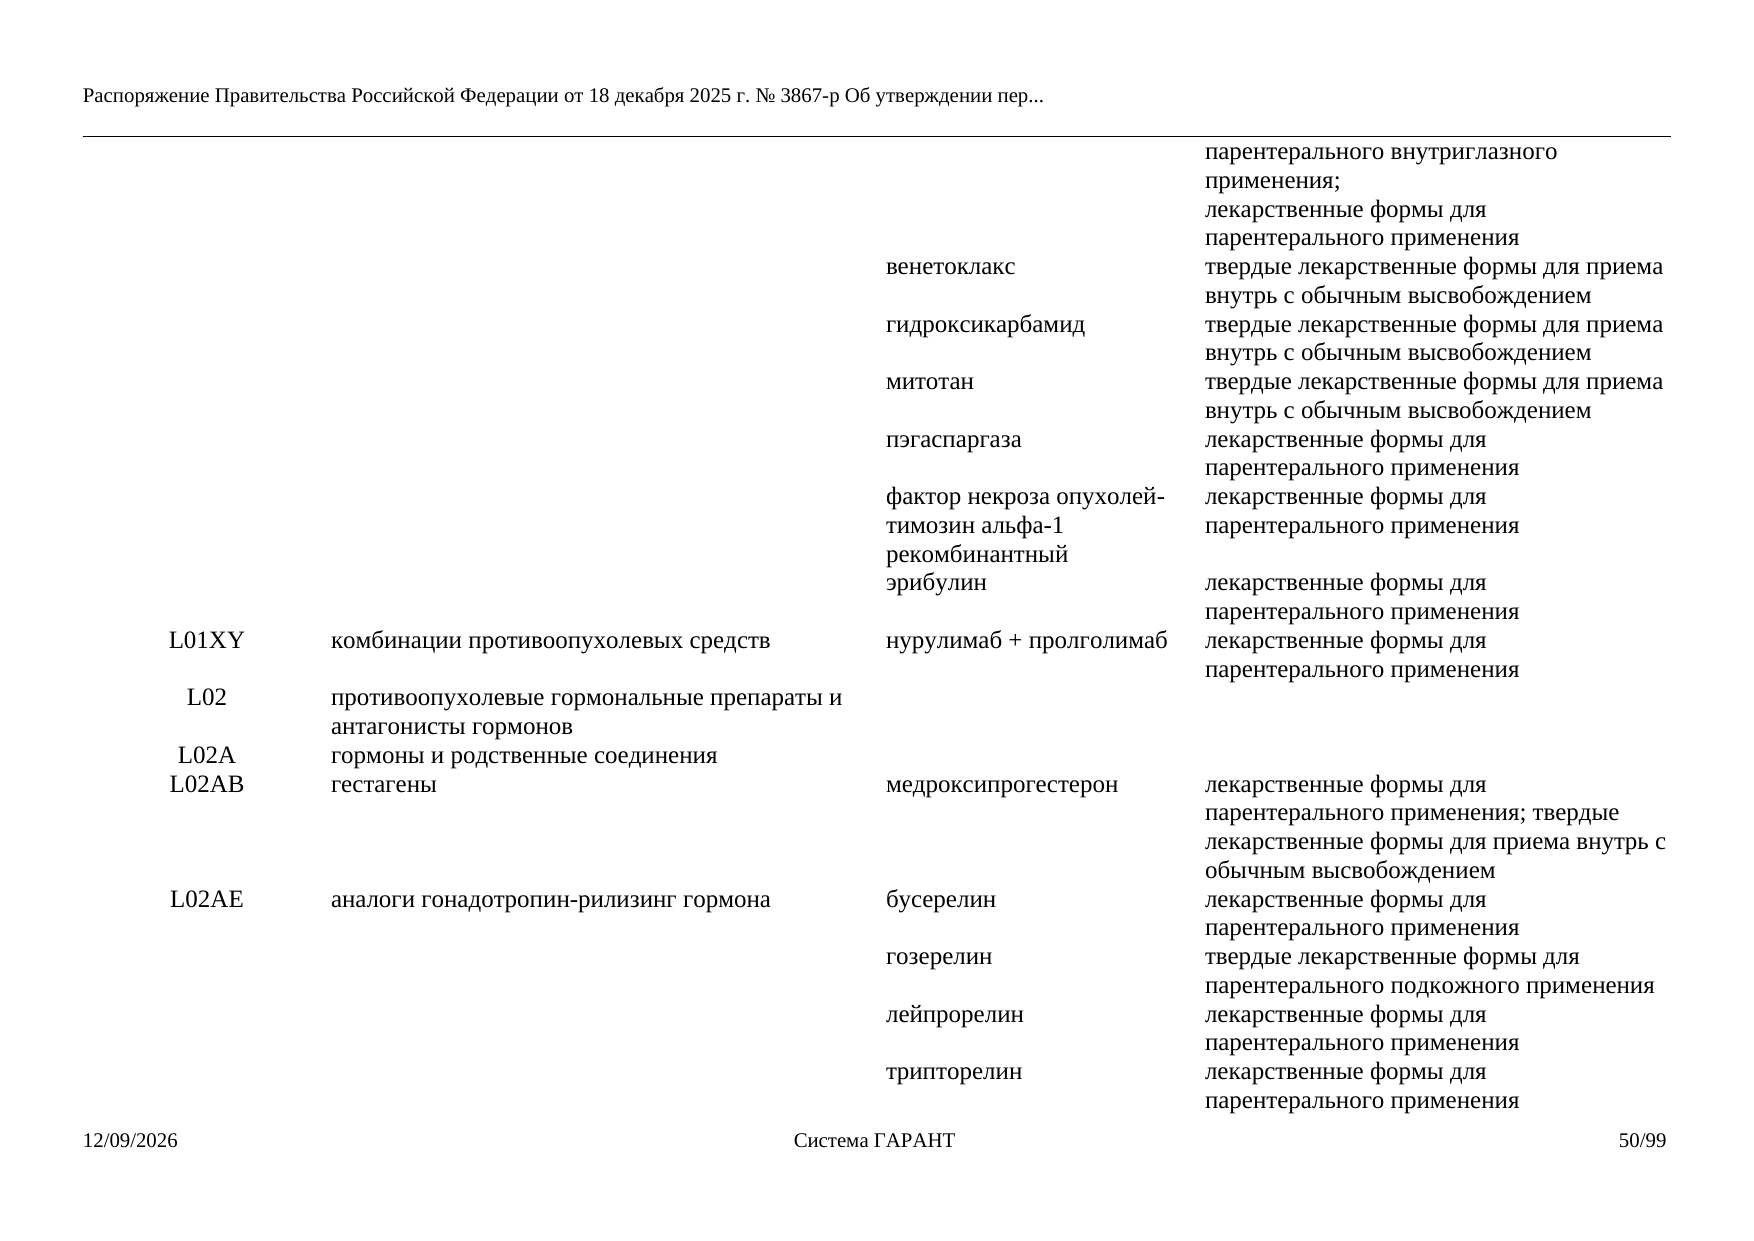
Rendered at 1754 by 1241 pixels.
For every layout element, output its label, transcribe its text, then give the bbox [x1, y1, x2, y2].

table_cell пэгаспаргаза [886, 424, 1205, 481]
table_cell L02 [83, 683, 331, 740]
table_cell лекарственные формы для парентерального применения [1205, 481, 1671, 567]
table_cell [331, 309, 886, 366]
table_cell L02AE [83, 884, 331, 941]
table_cell лекарственные формы для парентерального применения [1205, 424, 1671, 481]
table_cell твердые лекарственные формы для парентерального подкожного применения [1205, 941, 1671, 999]
table_cell [83, 137, 331, 251]
table_cell парентерального внутриглазного применения; лекарственные формы для парентерального применения [1205, 137, 1671, 251]
table_cell [331, 568, 886, 625]
table_cell венетоклакс [886, 251, 1205, 309]
table_cell [83, 941, 331, 999]
table_cell гормоны и родственные соединения [331, 740, 886, 769]
table_cell лекарственные формы для парентерального применения [1205, 568, 1671, 625]
table_cell L02A [83, 740, 331, 769]
table_cell [331, 366, 886, 424]
table_cell [331, 251, 886, 309]
table_cell твердые лекарственные формы для приема внутрь с обычным высвобождением [1205, 366, 1671, 424]
table_cell противоопухолевые гормональные препараты и антагонисты гормонов [331, 683, 886, 740]
table_cell [83, 481, 331, 567]
table_cell [331, 137, 886, 251]
table_cell [83, 309, 331, 366]
table_cell комбинации противоопухолевых средств [331, 625, 886, 682]
table_cell лекарственные формы для парентерального применения [1205, 999, 1671, 1056]
table_cell гестагены [331, 769, 886, 884]
table_cell трипторелин [886, 1056, 1205, 1114]
table_cell лекарственные формы для парентерального применения [1205, 625, 1671, 682]
table_cell [331, 424, 886, 481]
table_cell [331, 481, 886, 567]
table_cell лейпрорелин [886, 999, 1205, 1056]
table_cell гозерелин [886, 941, 1205, 999]
table_cell L01XY [83, 625, 331, 682]
table_cell [83, 999, 331, 1056]
table_cell [83, 1056, 331, 1114]
table_cell [83, 366, 331, 424]
table_cell [1205, 740, 1671, 769]
table_cell [886, 683, 1205, 740]
table_cell лекарственные формы для парентерального применения [1205, 884, 1671, 941]
table_cell [886, 137, 1205, 251]
table_cell твердые лекарственные формы для приема внутрь с обычным высвобождением [1205, 251, 1671, 309]
table_cell медроксипрогестерон [886, 769, 1205, 884]
table_cell [83, 568, 331, 625]
table_cell [331, 999, 886, 1056]
table_cell нурулимаб + пролголимаб [886, 625, 1205, 682]
table_cell гидроксикарбамид [886, 309, 1205, 366]
table_cell фактор некроза опухолей-тимозин альфа-1 рекомбинантный [886, 481, 1205, 567]
table_cell аналоги гонадотропин-рилизинг гормона [331, 884, 886, 941]
table_cell лекарственные формы для парентерального применения [1205, 1056, 1671, 1114]
table_cell L02AB [83, 769, 331, 884]
table_cell эрибулин [886, 568, 1205, 625]
table_cell [886, 740, 1205, 769]
table_cell митотан [886, 366, 1205, 424]
table_cell [83, 424, 331, 481]
table_cell [331, 941, 886, 999]
table_cell бусерелин [886, 884, 1205, 941]
table_cell [83, 251, 331, 309]
table_cell [331, 1056, 886, 1114]
table_cell [1205, 683, 1671, 740]
table_cell твердые лекарственные формы для приема внутрь с обычным высвобождением [1205, 309, 1671, 366]
table_cell лекарственные формы для парентерального применения; твердые лекарственные формы для приема внутрь с обычным высвобождением [1205, 769, 1671, 884]
